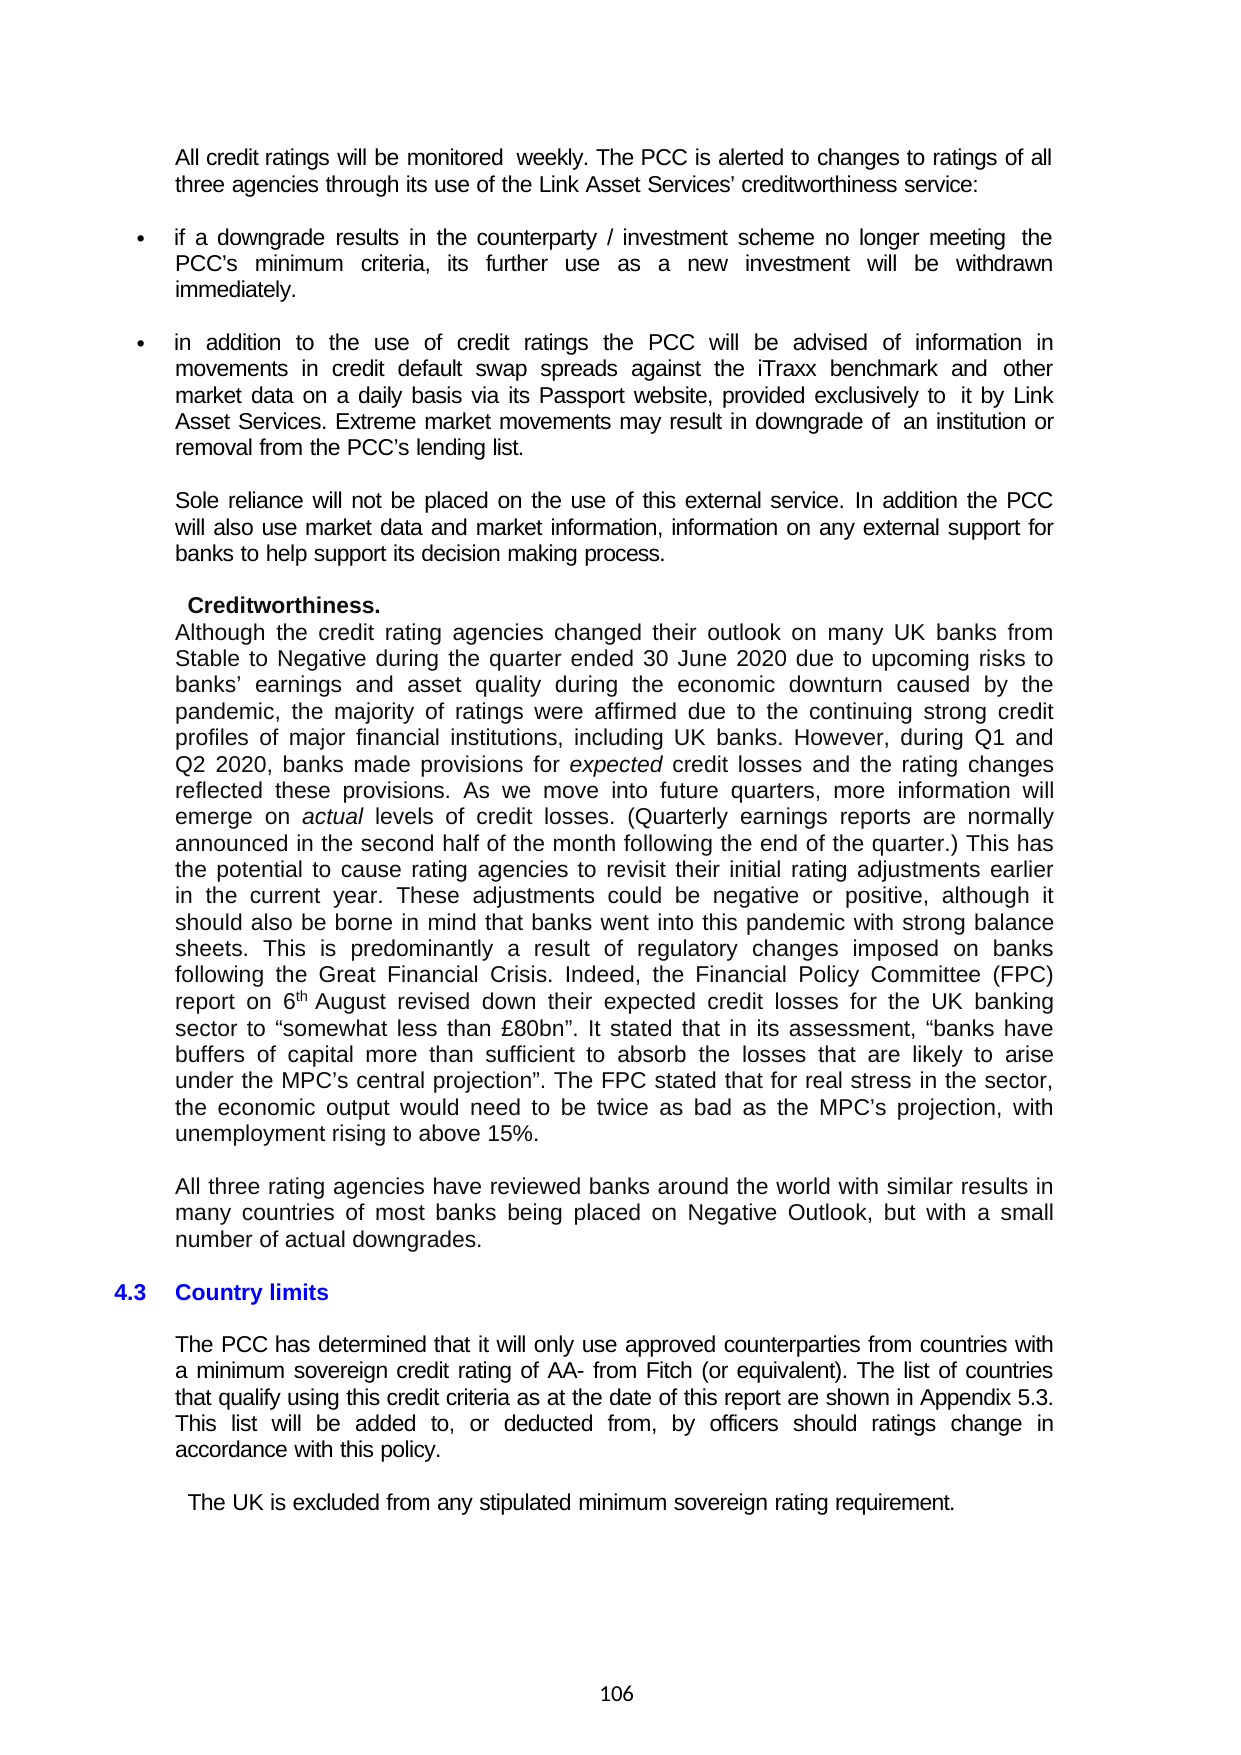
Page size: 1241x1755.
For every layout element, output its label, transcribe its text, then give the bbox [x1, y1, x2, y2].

text All three rating agencies have reviewed banks around the world with similar results in many countries of most banks being placed on Negative Outlook, but with a small number of actual downgrades. [175, 1173, 1054, 1252]
text Sole reliance will not be placed on the use of this external service. In addition the PCC will also use market data and market information, information on any external support for banks to help support its decision making process. [175, 487, 1054, 566]
subtitle Creditworthiness. [187, 592, 1066, 619]
list in addition to the use of credit ratings the PCC will be advised of information in movements in credit default swap spreads against the iTraxx benchmark and other market data on a daily basis via its Passport website, provided exclusively to it by Link Asset Services. Extreme market movements may result in downgrade of an institution or removal from the PCC’s lending list. [137, 329, 1054, 461]
subtitle Country limits [114, 1278, 1066, 1305]
text Although the credit rating agencies changed their outlook on many UK banks from Stable to Negative during the quarter ended 30 June 2020 due to upcoming risks to banks’ earnings and asset quality during the economic downturn caused by the pandemic, the majority of ratings were affirmed due to the continuing strong credit profiles of major financial institutions, including UK banks. However, during Q1 and Q2 2020, banks made provisions for expected credit losses and the rating changes reflected these provisions. As we move into future quarters, more information will emerge on actual levels of credit losses. (Quarterly earnings reports are normally announced in the second half of the month following the end of the quarter.) This has the potential to cause rating agencies to revisit their initial rating adjustments earlier in the current year. These adjustments could be negative or positive, although it should also be borne in mind that banks went into this pandemic with strong balance sheets. This is predominantly a result of regulatory changes imposed on banks following the Great Financial Crisis. Indeed, the Financial Policy Committee (FPC) report on 6th August revised down their expected credit losses for the UK banking sector to “somewhat less than £80bn”. It stated that in its assessment, “banks have buffers of capital more than sufficient to absorb the losses that are likely to arise under the MPC’s central projection”. The FPC stated that for real stress in the sector, the economic output would need to be twice as bad as the MPC’s projection, with unemployment rising to above 15%. [175, 619, 1054, 1146]
text The PCC has determined that it will only use approved counterparties from countries with a minimum sovereign credit rating of AA- from Fitch (or equivalent). The list of countries that qualify using this credit criteria as at the date of this report are shown in Appendix 5.3. This list will be added to, or deducted from, by officers should ratings change in accordance with this policy. [175, 1331, 1054, 1463]
list if a downgrade results in the counterparty / investment scheme no longer meeting the PCC’s minimum criteria, its further use as a new investment will be withdrawn immediately. [137, 223, 1054, 303]
text The UK is excluded from any stipulated minimum sovereign rating requirement. [187, 1489, 1066, 1516]
text All credit ratings will be monitored weekly. The PCC is alerted to changes to ratings of all three agencies through its use of the Link Asset Services’ creditworthiness service: [175, 144, 1054, 197]
